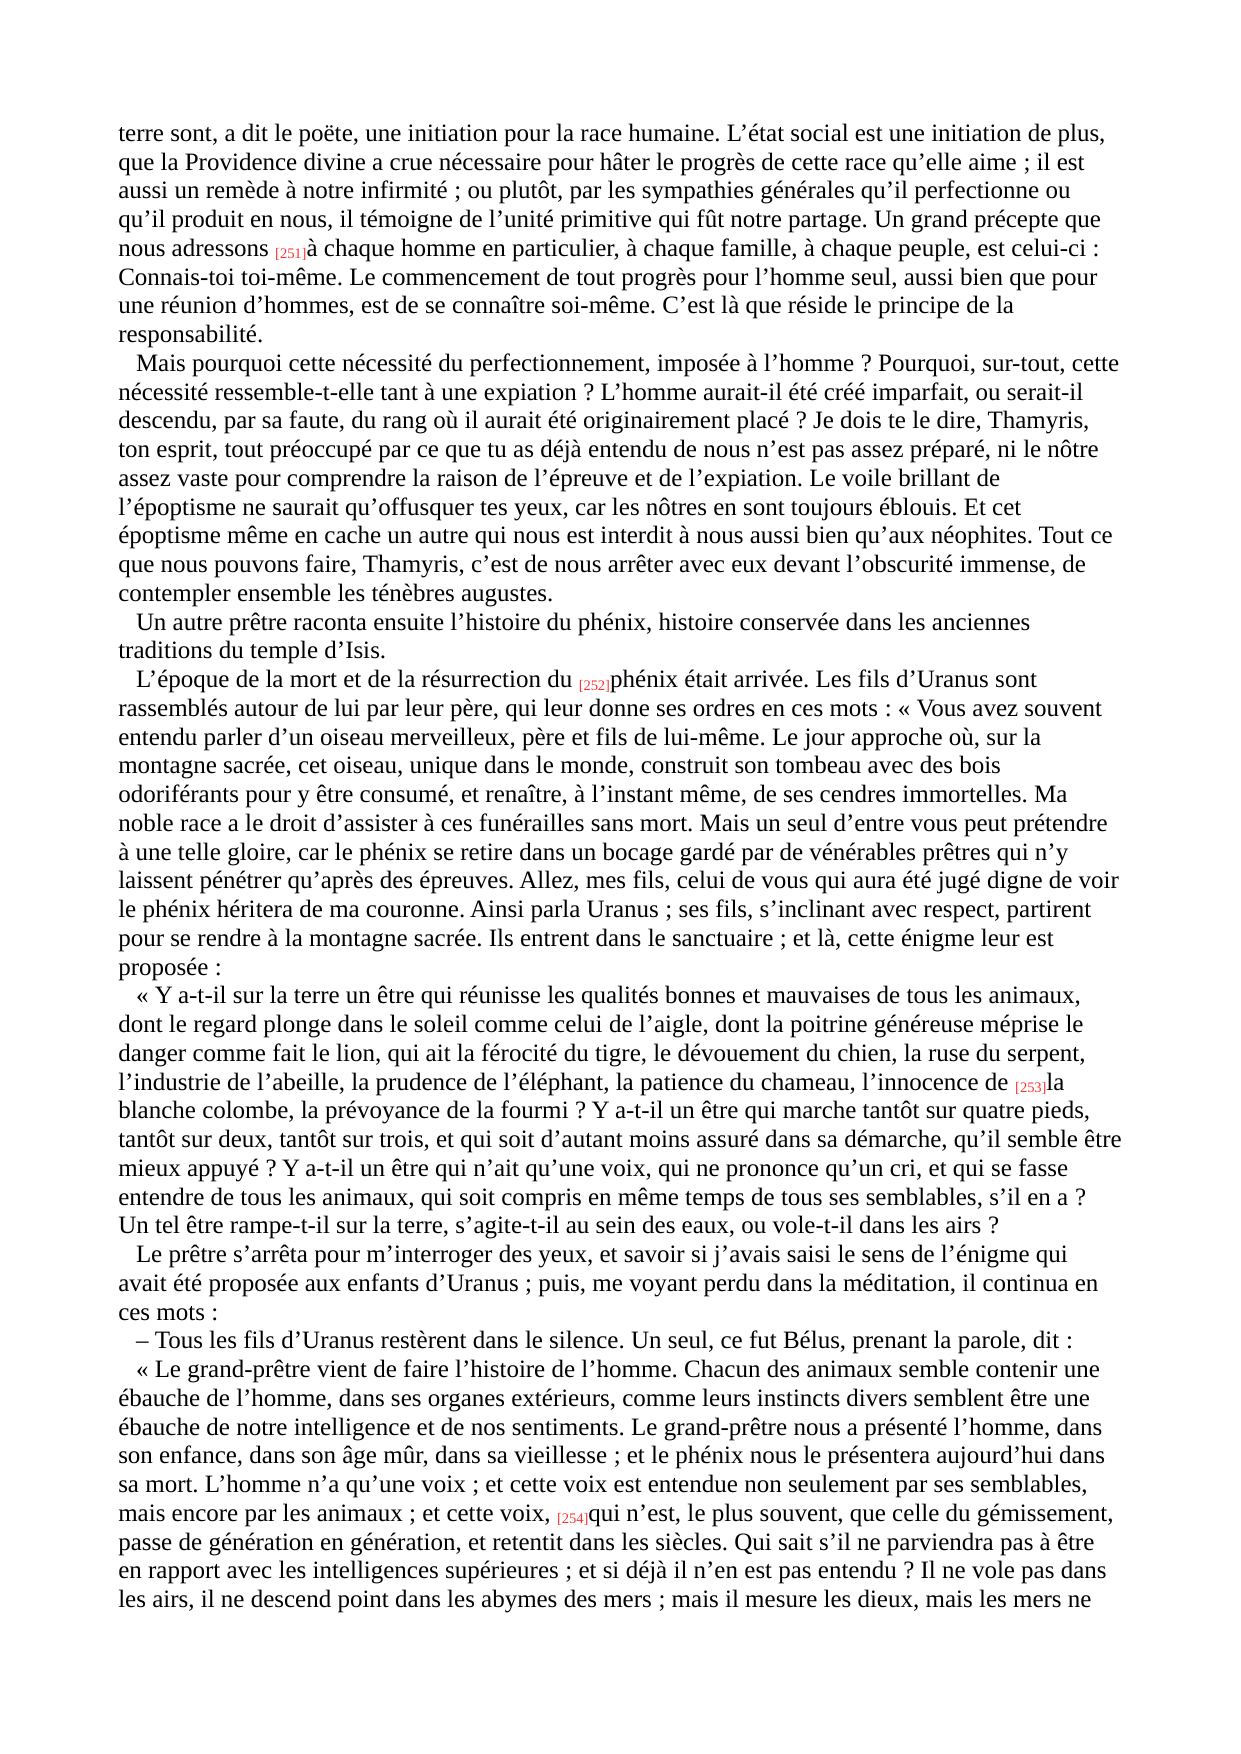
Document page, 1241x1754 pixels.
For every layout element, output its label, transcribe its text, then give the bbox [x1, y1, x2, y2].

text « Le grand-prêtre vient de faire l’histoire de l’homme. Chacun des animaux semble contenir une ébauche de l’homme, dans ses organes extérieurs, comme leurs instincts divers semblent être une ébauche de notre intelligence et de nos sentiments. Le grand-prêtre nous a présenté l’homme, dans son enfance, dans son âge mûr, dans sa vieillesse ; et le phénix nous le présentera aujourd’hui dans sa mort. L’homme n’a qu’une voix ; et cette voix est entendue non seulement par ses semblables, mais encore par les animaux ; et cette voix, [254]qui n’est, le plus souvent, que celle du gémissement, passe de génération en génération, et retentit dans les siècles. Qui sait s’il ne parviendra pas à être en rapport avec les intelligences supérieures ; et si déjà il n’en est pas entendu ? Il ne vole pas dans les airs, il ne descend point dans les abymes des mers ; mais il mesure les dieux, mais les mers ne [118, 1354, 1122, 1613]
text Mais pourquoi cette nécessité du perfectionnement, imposée à l’homme ? Pourquoi, sur-tout, cette nécessité ressemble-t-elle tant à une expiation ? L’homme aurait-il été créé imparfait, ou serait-il descendu, par sa faute, du rang où il aurait été originairement placé ? Je dois te le dire, Thamyris, ton esprit, tout préoccupé par ce que tu as déjà entendu de nous n’est pas assez préparé, ni le nôtre assez vaste pour comprendre la raison de l’épreuve et de l’expiation. Le voile brillant de l’époptisme ne saurait qu’offusquer tes yeux, car les nôtres en sont toujours éblouis. Et cet époptisme même en cache un autre qui nous est interdit à nous aussi bien qu’aux néophites. Tout ce que nous pouvons faire, Thamyris, c’est de nous arrêter avec eux devant l’obscurité immense, de contempler ensemble les ténèbres augustes. [118, 348, 1122, 607]
text L’époque de la mort et de la résurrection du [252]phénix était arrivée. Les fils d’Uranus sont rassemblés autour de lui par leur père, qui leur donne ses ordres en ces mots : « Vous avez souvent entendu parler d’un oiseau merveilleux, père et fils de lui-même. Le jour approche où, sur la montagne sacrée, cet oiseau, unique dans le monde, construit son tombeau avec des bois odoriférants pour y être consumé, et renaître, à l’instant même, de ses cendres immortelles. Ma noble race a le droit d’assister à ces funérailles sans mort. Mais un seul d’entre vous peut prétendre à une telle gloire, car le phénix se retire dans un bocage gardé par de vénérables prêtres qui n’y laissent pénétrer qu’après des épreuves. Allez, mes fils, celui de vous qui aura été jugé digne de voir le phénix héritera de ma couronne. Ainsi parla Uranus ; ses fils, s’inclinant avec respect, partirent pour se rendre à la montagne sacrée. Ils entrent dans le sanctuaire ; et là, cette énigme leur est proposée : [118, 664, 1122, 981]
text Un autre prêtre raconta ensuite l’histoire du phénix, histoire conservée dans les anciennes traditions du temple d’Isis. [118, 607, 1122, 664]
text « Y a-t-il sur la terre un être qui réunisse les qualités bonnes et mauvaises de tous les animaux, dont le regard plonge dans le soleil comme celui de l’aigle, dont la poitrine généreuse méprise le danger comme fait le lion, qui ait la férocité du tigre, le dévouement du chien, la ruse du serpent, l’industrie de l’abeille, la prudence de l’éléphant, la patience du chameau, l’innocence de [253]la blanche colombe, la prévoyance de la fourmi ? Y a-t-il un être qui marche tantôt sur quatre pieds, tantôt sur deux, tantôt sur trois, et qui soit d’autant moins assuré dans sa démarche, qu’il semble être mieux appuyé ? Y a-t-il un être qui n’ait qu’une voix, qui ne prononce qu’un cri, et qui se fasse entendre de tous les animaux, qui soit compris en même temps de tous ses semblables, s’il en a ? Un tel être rampe-t-il sur la terre, s’agite-t-il au sein des eaux, ou vole-t-il dans les airs ? [118, 981, 1122, 1239]
text – Tous les fils d’Uranus restèrent dans le silence. Un seul, ce fut Bélus, prenant la parole, dit : [118, 1326, 1122, 1354]
text terre sont, a dit le poëte, une initiation pour la race humaine. L’état social est une initiation de plus, que la Providence divine a crue nécessaire pour hâter le progrès de cette race qu’elle aime ; il est aussi un remède à notre infirmité ; ou plutôt, par les sympathies générales qu’il perfectionne ou qu’il produit en nous, il témoigne de l’unité primitive qui fût notre partage. Un grand précepte que nous adressons [251]à chaque homme en particulier, à chaque famille, à chaque peuple, est celui-ci : Connais-toi toi-même. Le commencement de tout progrès pour l’homme seul, aussi bien que pour une réunion d’hommes, est de se connaître soi-même. C’est là que réside le principe de la responsabilité. [118, 118, 1122, 348]
text Le prêtre s’arrêta pour m’interroger des yeux, et savoir si j’avais saisi le sens de l’énigme qui avait été proposée aux enfants d’Uranus ; puis, me voyant perdu dans la méditation, il continua en ces mots : [118, 1239, 1122, 1326]
